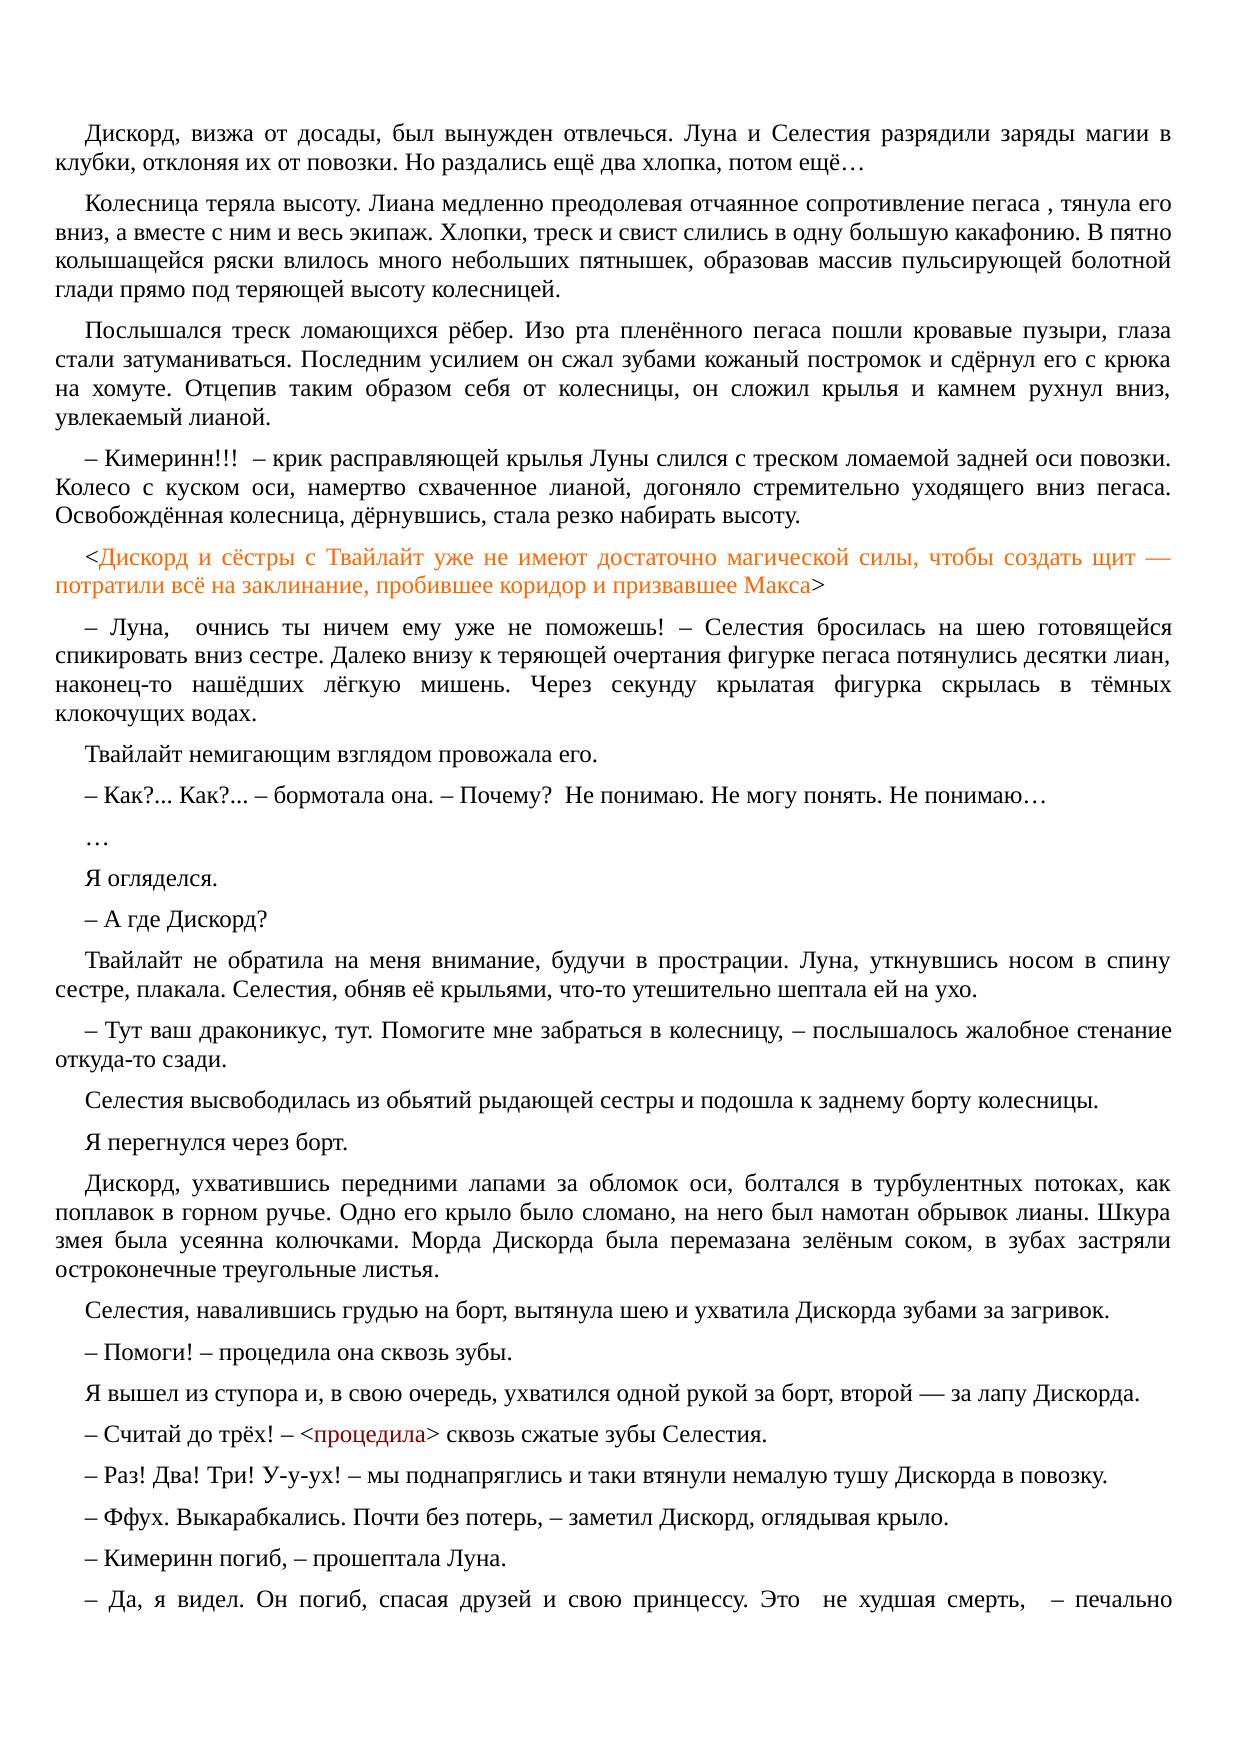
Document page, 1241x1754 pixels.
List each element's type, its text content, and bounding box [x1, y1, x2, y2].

text Дискорд, визжа от досады, был вынужден отвлечься. Луна и Селестия разрядили заряды магии в клубки, отклоняя их от повозки. Но раздались ещё два хлопка, потом ещё… [55, 118, 1172, 176]
text – Считай до трёх! – <процедила> сквозь сжатые зубы Селестия. [55, 1419, 1172, 1448]
text Дискорд, ухватившись передними лапами за обломок оси, болтался в турбулентных потоках, как поплавок в горном ручье. Одно его крыло было сломано, на него был намотан обрывок лианы. Шкура змея была усеянна колючками. Морда Дискорда была перемазана зелёным соком, в зубах застряли остроконечные треугольные листья. [55, 1168, 1172, 1283]
text … [55, 822, 1172, 851]
text – Кимеринн!!! – крик расправляющей крылья Луны слился с треском ломаемой задней оси повозки. Колесо с куском оси, намертво схваченное лианой, догоняло стремительно уходящего вниз пегаса. Освобождённая колесница, дёрнувшись, стала резко набирать высоту. [55, 443, 1172, 529]
text – Да, я видел. Он погиб, спасая друзей и свою принцессу. Это не худшая смерть, – печально [55, 1584, 1172, 1613]
text – Раз! Два! Три! У-у-ух! – мы поднапряглись и таки втянули немалую тушу Дискорда в повозку. [55, 1461, 1172, 1489]
text – Ффух. Выкарабкались. Почти без потерь, – заметил Дискорд, оглядывая крыло. [55, 1502, 1172, 1531]
text – Кимеринн погиб, – прошептала Луна. [55, 1543, 1172, 1572]
text Я перегнулся через борт. [55, 1127, 1172, 1156]
text Селестия, навалившись грудью на борт, вытянула шею и ухватила Дискорда зубами за загривок. [55, 1296, 1172, 1324]
text Твайлайт немигающим взглядом провожала его. [55, 739, 1172, 768]
text Я вышел из ступора и, в свою очередь, ухватился одной рукой за борт, второй — за лапу Дискорда. [55, 1378, 1172, 1407]
text Колесница теряла высоту. Лиана медленно преодолевая отчаянное сопротивление пегаса , тянула его вниз, а вместе с ним и весь экипаж. Хлопки, треск и свист слились в одну большую какафонию. В пятно колышащейся ряски влилось много небольших пятнышек, образовав массив пульсирующей болотной глади прямо под теряющей высоту колесницей. [55, 188, 1172, 303]
text Послышался треск ломающихся рёбер. Изо рта пленённого пегаса пошли кровавые пузыри, глаза стали затуманиваться. Последним усилием он сжал зубами кожаный постромок и сдёрнул его с крюка на хомуте. Отцепив таким образом себя от колесницы, он сложил крылья и камнем рухнул вниз, увлекаемый лианой. [55, 316, 1172, 431]
text Селестия высвободилась из обьятий рыдающей сестры и подошла к заднему борту колесницы. [55, 1086, 1172, 1114]
text Я огляделся. [55, 863, 1172, 892]
text – Помоги! – процедила она сквозь зубы. [55, 1337, 1172, 1366]
text Твайлайт не обратила на меня внимание, будучи в прострации. Луна, уткнувшись носом в спину сестре, плакала. Селестия, обняв её крыльями, что-то утешительно шептала ей на ухо. [55, 946, 1172, 1003]
text – Как?... Как?... – бормотала она. – Почему? Не понимаю. Не могу понять. Не понимаю… [55, 781, 1172, 809]
text – Луна, очнись ты ничем ему уже не поможешь! – Селестия бросилась на шею готовящейся спикировать вниз сестре. Далеко внизу к теряющей очертания фигурке пегаса потянулись десятки лиан, наконец-то нашёдших лёгкую мишень. Через секунду крылатая фигурка скрылась в тёмных клокочущих водах. [55, 612, 1172, 727]
text – Тут ваш драконикус, тут. Помогите мне забраться в колесницу, – послышалось жалобное стенание откуда-то сзади. [55, 1016, 1172, 1073]
text <Дискорд и сёстры с Твайлайт уже не имеют достаточно магической силы, чтобы создать щит — потратили всё на заклинание, пробившее коридор и призвавшее Макса> [55, 542, 1172, 599]
text – А где Дискорд? [55, 904, 1172, 933]
